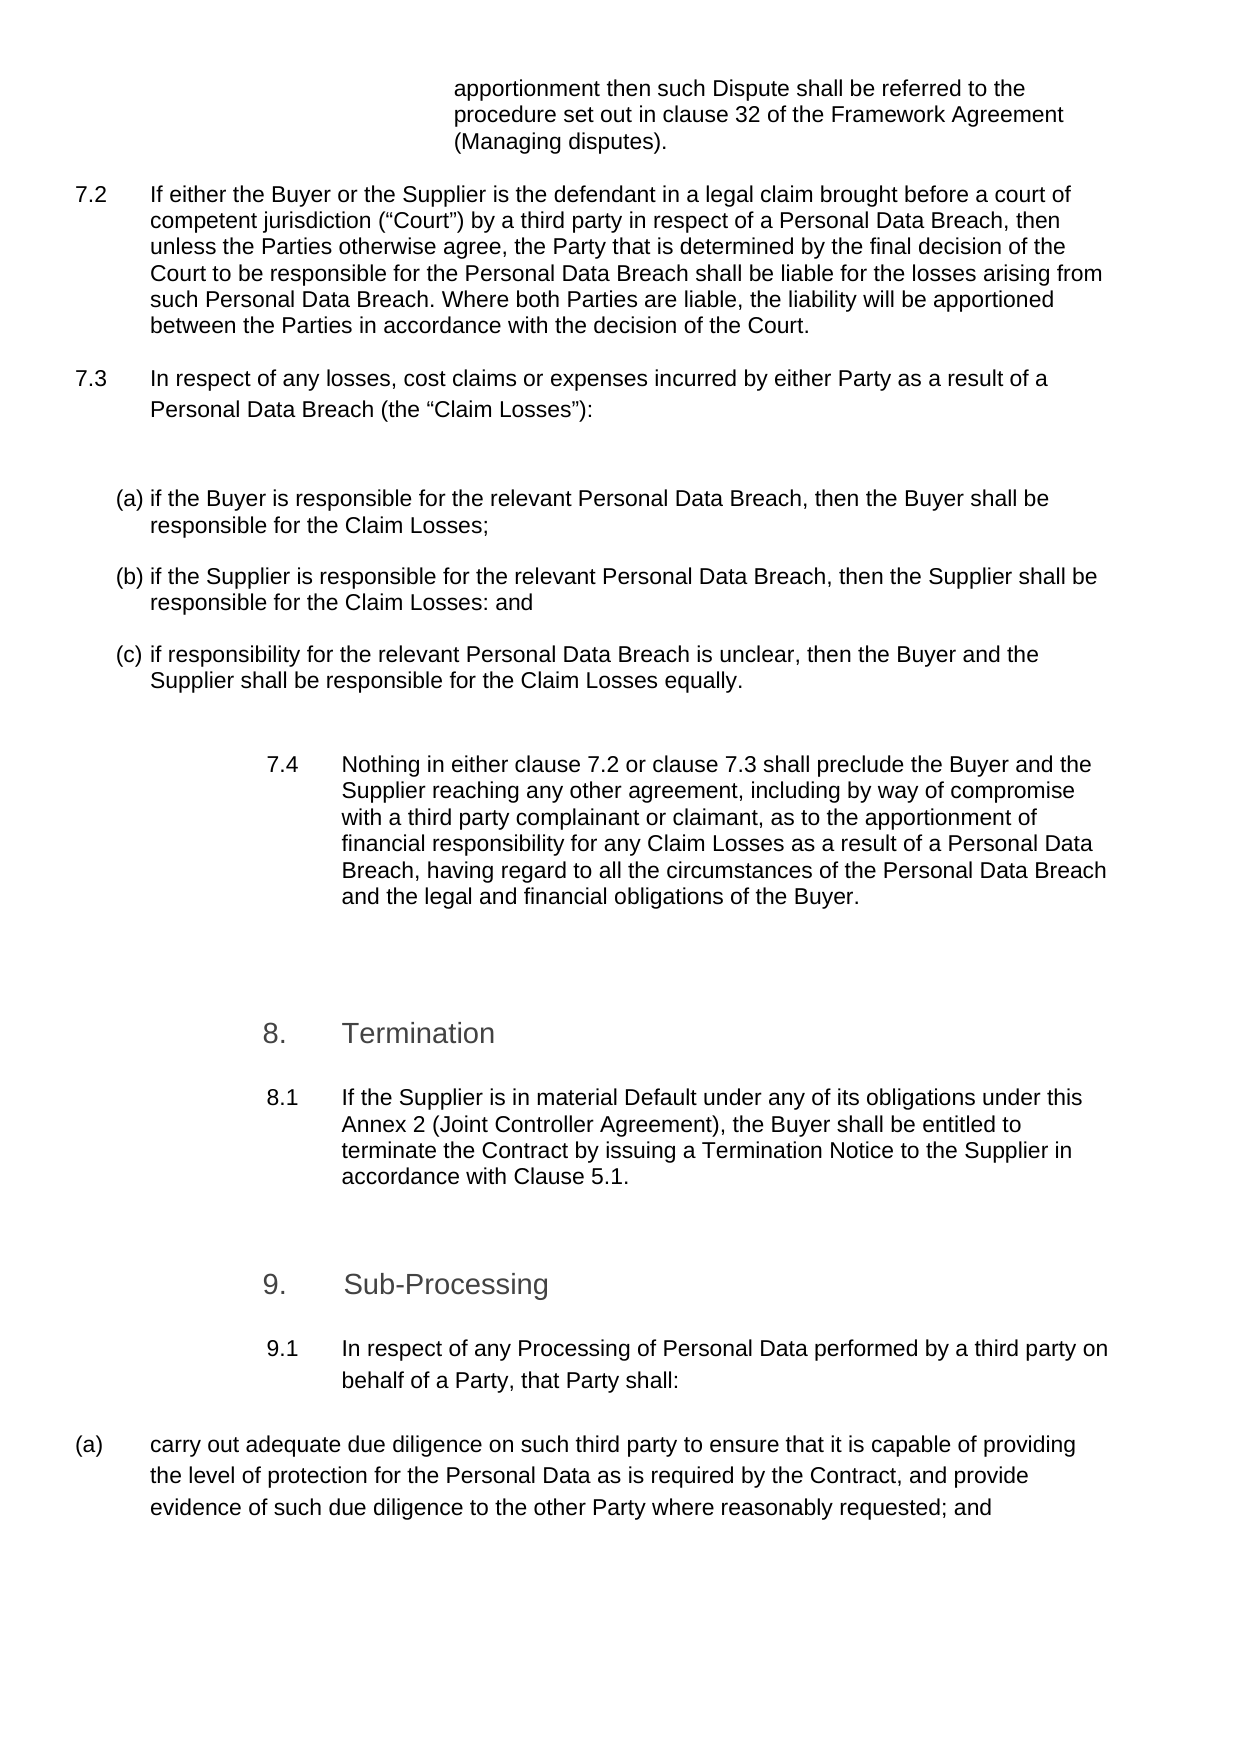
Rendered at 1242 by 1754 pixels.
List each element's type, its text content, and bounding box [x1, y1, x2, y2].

list carry out adequate due diligence on such third party to ensure that it is capable of providing the level of protection for the Personal Data as is required by the Contract, and provide evidence of such due diligence to the other Party where reasonably requested; and [75, 1431, 1109, 1520]
text 8.1 If the Supplier is in material Default under any of its obligations under this Annex 2 (Joint Controller Agreement), the Buyer shall be entitled to terminate the Contract by issuing a Termination Notice to the Supplier in accordance with Clause 5.1. [266, 1084, 1109, 1189]
list if responsibility for the relevant Personal Data Breach is unclear, then the Buyer and the Supplier shall be responsible for the Claim Losses equally. [116, 641, 1109, 693]
list if the Supplier is responsible for the relevant Personal Data Breach, then the Supplier shall be responsible for the Claim Losses: and [116, 563, 1109, 616]
text apportionment then such Dispute shall be referred to the procedure set out in clause 32 of the Framework Agreement (Managing disputes). [453, 75, 1109, 154]
subtitle 9. Sub-Processing [150, 1267, 1111, 1301]
list If either the Buyer or the Supplier is the defendant in a legal claim brought before a court of competent jurisdiction (“Court”) by a third party in respect of a Personal Data Breach, then unless the Parties otherwise agree, the Party that is determined by the final decision of the Court to be responsible for the Personal Data Breach shall be liable for the losses arising from such Personal Data Breach. Where both Parties are liable, the liability will be apportioned between the Parties in accordance with the decision of the Court. [75, 181, 1109, 339]
text 9.1 In respect of any Processing of Personal Data performed by a third party on behalf of a Party, that Party shall: [266, 1335, 1109, 1393]
list if the Buyer is responsible for the relevant Personal Data Breach, then the Buyer shall be responsible for the Claim Losses; [116, 485, 1109, 538]
list In respect of any losses, cost claims or expenses incurred by either Party as a result of a Personal Data Breach (the “Claim Losses”): [75, 365, 1109, 423]
text 7.4 Nothing in either clause 7.2 or clause 7.3 shall preclude the Buyer and the Supplier reaching any other agreement, including by way of compromise with a third party complainant or claimant, as to the apportionment of financial responsibility for any Claim Losses as a result of a Personal Data Breach, having regard to all the circumstances of the Personal Data Breach and the legal and financial obligations of the Buyer. [266, 751, 1109, 909]
subtitle 8. Termination [150, 1016, 1111, 1049]
